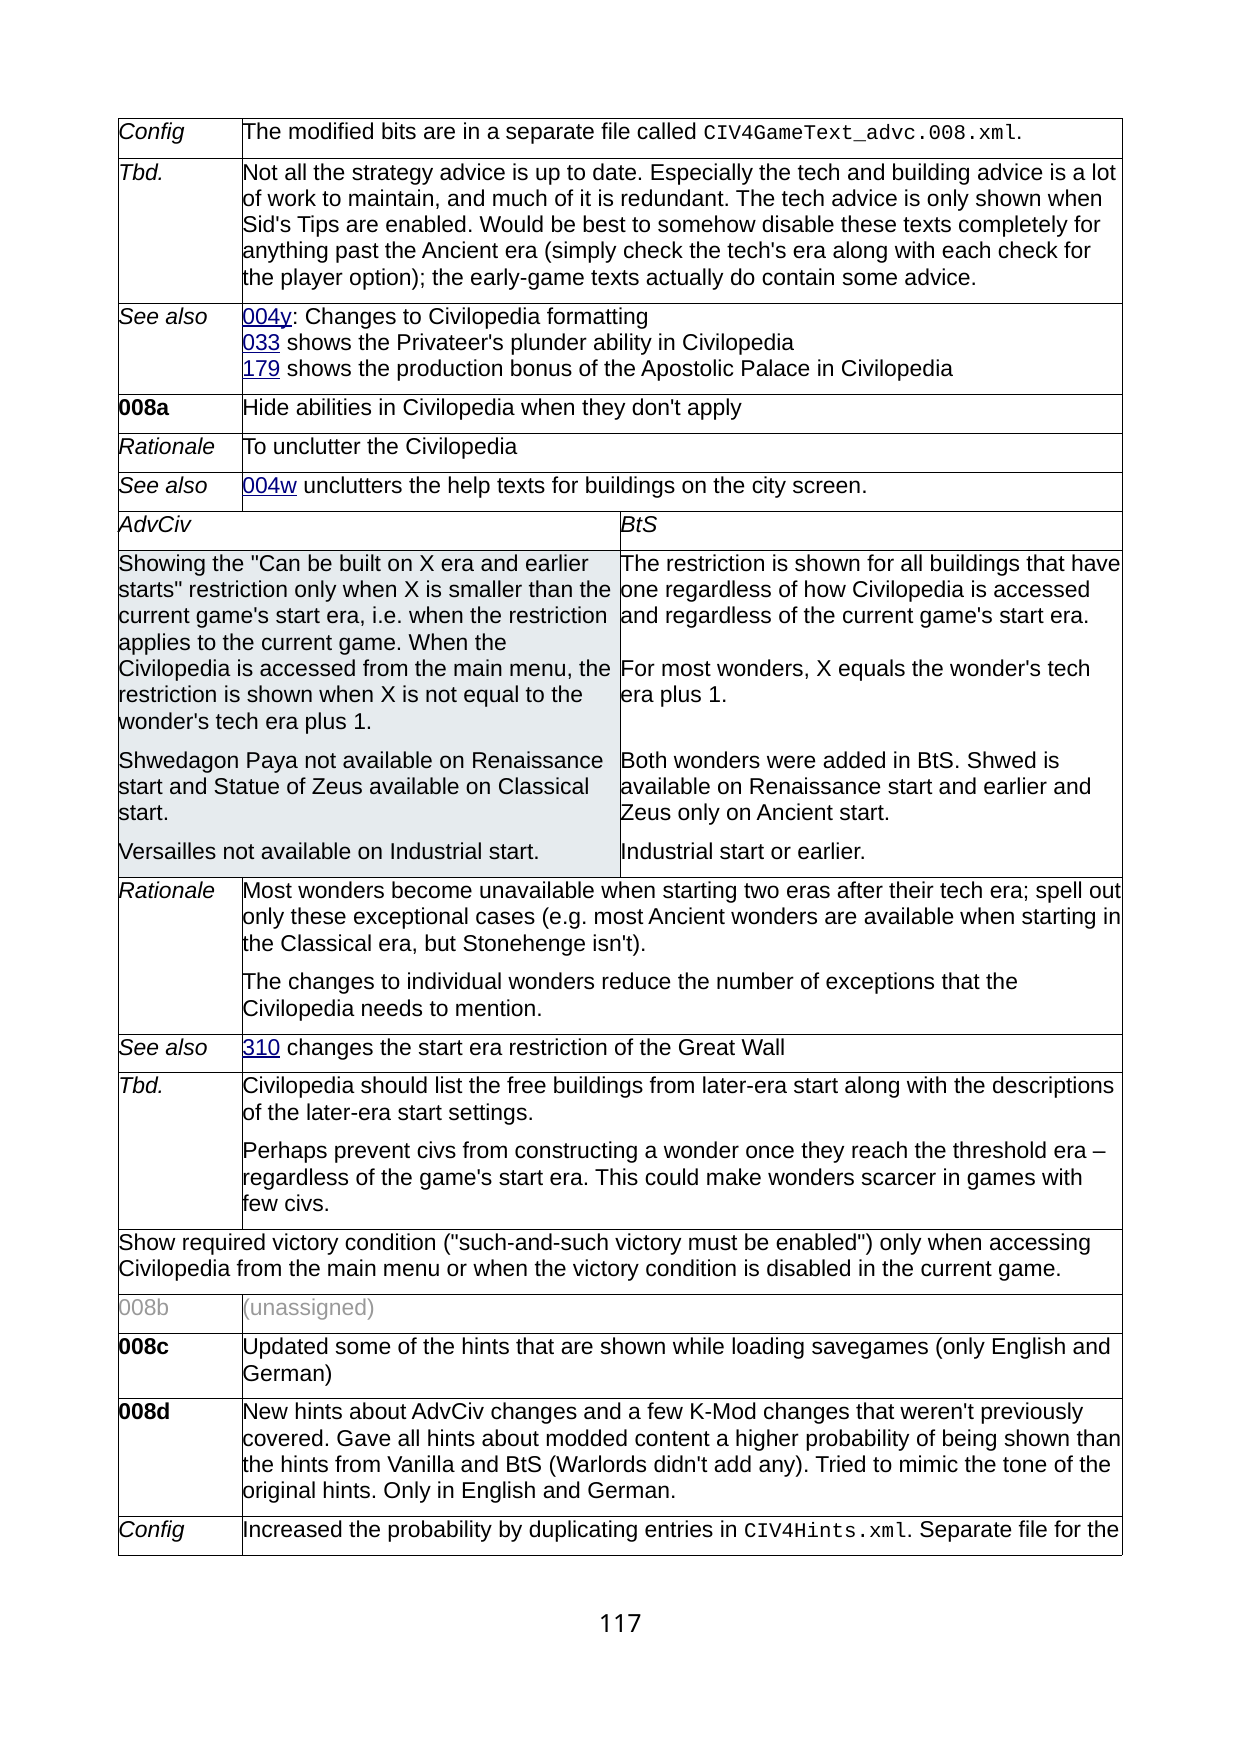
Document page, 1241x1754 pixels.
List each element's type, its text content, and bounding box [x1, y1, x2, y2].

table_cell (unassigned) [243, 1295, 1122, 1333]
table_cell BtS [621, 512, 1122, 549]
table_cell 004w unclutters the help texts for buildings on the city screen. [243, 473, 1122, 511]
table_cell 008c [119, 1334, 242, 1398]
table_cell New hints about AdvCiv changes and a few K-Mod changes that weren't previously covered. Gave all hints about modded content a higher probability of being shown than the hints from Vanilla and BtS (Warlords didn't add any). Tried to mimic the tone of the original hints. Only in English and German. [243, 1399, 1122, 1516]
table_cell Config [119, 119, 242, 158]
table_cell 008a [119, 395, 242, 433]
table_cell Hide abilities in Civilopedia when they don't apply [243, 395, 1122, 433]
table_cell Increased the probability by duplicating entries in CIV4Hints.xml. Separate file for the [243, 1517, 1122, 1555]
table_cell 008d [119, 1399, 242, 1516]
table_cell Civilopedia should list the free buildings from later-era start along with the descriptions of the later-era start settings. Perhaps prevent civs from constructing a wonder once they reach the threshold era – regardless of the game's start era. This could make wonders scarcer in games with few civs. [243, 1073, 1122, 1229]
table_cell Rationale [119, 434, 242, 472]
table_cell The modified bits are in a separate file called CIV4GameText_advc.008.xml. [243, 119, 1122, 158]
table_cell Not all the strategy advice is up to date. Especially the tech and building advice is a lot of work to maintain, and much of it is redundant. The tech advice is only shown when Sid's Tips are enabled. Would be best to somehow disable these texts completely for anything past the Ancient era (simply check the tech's era along with each check for the player option); the early-game texts actually do contain some advice. [243, 159, 1122, 303]
table_cell AdvCiv [119, 512, 620, 549]
table_cell Rationale [119, 878, 242, 1033]
table_cell The restriction is shown for all buildings that have one regardless of how Civilopedia is accessed and regardless of the current game's start era. For most wonders, X equals the wonder's tech era plus 1. Both wonders were added in BtS. Shwed is available on Renaissance start and earlier and Zeus only on Ancient start. Industrial start or earlier. [621, 551, 1122, 877]
table_cell See also [119, 304, 242, 394]
table_cell 008b [119, 1295, 242, 1333]
table_cell See also [119, 1035, 242, 1072]
table_cell See also [119, 473, 242, 511]
table_cell 310 changes the start era restriction of the Great Wall [243, 1035, 1122, 1072]
table_cell Config [119, 1517, 242, 1555]
table_cell Updated some of the hints that are shown while loading savegames (only English and German) [243, 1334, 1122, 1398]
table_cell Tbd. [119, 1073, 242, 1229]
table_cell Show required victory condition ("such-and-such victory must be enabled") only when accessing Civilopedia from the main menu or when the victory condition is disabled in the current game. [119, 1230, 1122, 1294]
table_cell Most wonders become unavailable when starting two eras after their tech era; spell out only these exceptional cases (e.g. most Ancient wonders are available when starting in the Classical era, but Stonehenge isn't). The changes to individual wonders reduce the number of exceptions that the Civilopedia needs to mention. [243, 878, 1122, 1033]
table_cell Showing the "Can be built on X era and earlier starts" restriction only when X is smaller than the current game's start era, i.e. when the restriction applies to the current game. When the Civilopedia is accessed from the main menu, the restriction is shown when X is not equal to the wonder's tech era plus 1. Shwedagon Paya not available on Renaissance start and Statue of Zeus available on Classical start. Versailles not available on Industrial start. [119, 551, 620, 877]
table_cell 004y: Changes to Civilopedia formatting 033 shows the Privateer's plunder ability in Civilopedia 179 shows the production bonus of the Apostolic Palace in Civilopedia [243, 304, 1122, 394]
table_cell To unclutter the Civilopedia [243, 434, 1122, 472]
table_cell Tbd. [119, 159, 242, 303]
